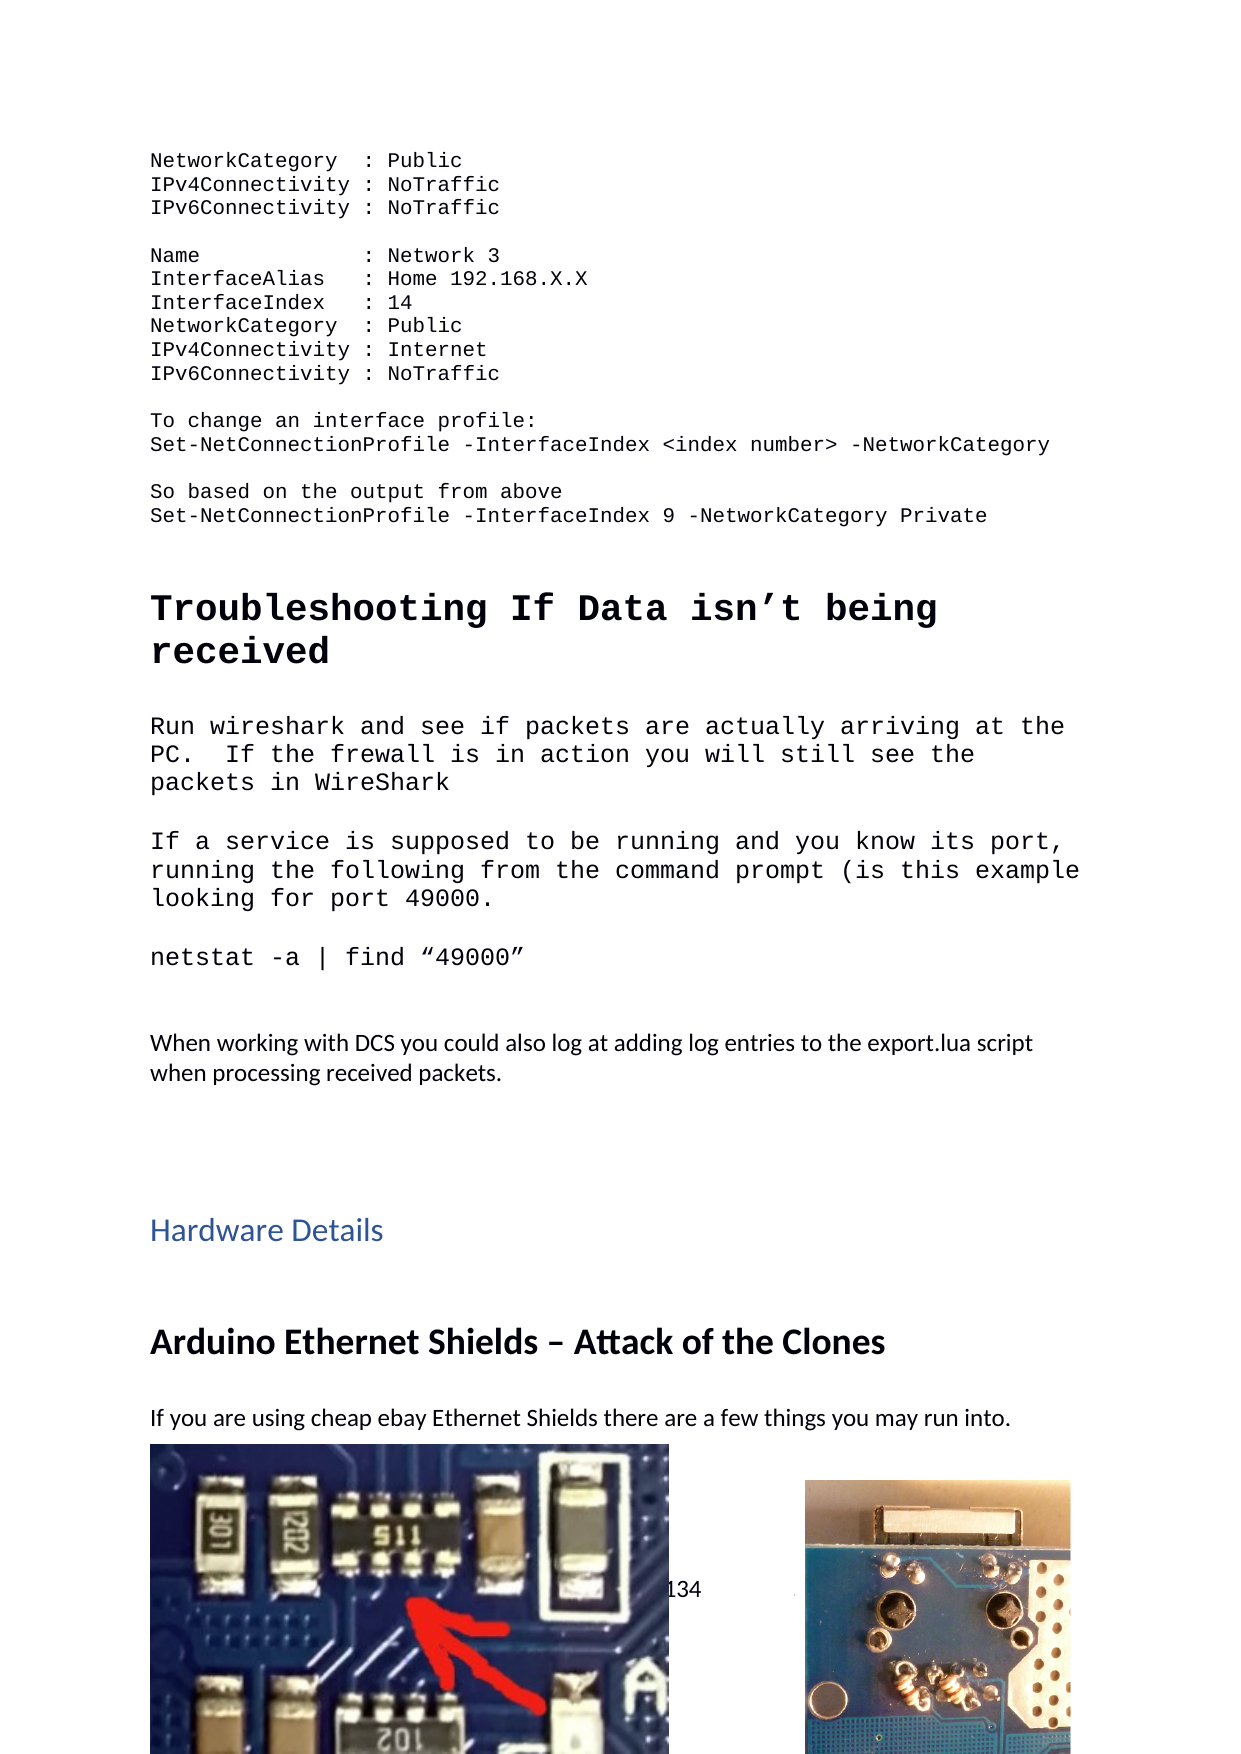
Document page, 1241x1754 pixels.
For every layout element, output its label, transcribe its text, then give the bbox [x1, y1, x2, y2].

text IPv4Connectivity : NoTraffic [150, 174, 1090, 197]
text Name : Network 3 [150, 244, 1090, 268]
text Run wireshark and see if packets are actually arriving at the PC. If the frewall is in action you will still see the packets in WireShark [150, 713, 1090, 798]
text NetworkCategory : Public [150, 150, 1090, 174]
picture [150, 1444, 669, 1754]
text IPv6Connectivity : NoTraffic [150, 363, 1090, 386]
text IPv6Connectivity : NoTraffic [150, 197, 1090, 221]
text If a service is supposed to be running and you know its port, running the following from the command prompt (is this example looking for port 49000. [150, 829, 1090, 914]
subtitle Troubleshooting If Data isn’t being received [150, 589, 1090, 674]
text Set-NetConnectionProfile -InterfaceIndex 9 -NetworkCategory Private [150, 505, 1090, 528]
text NetworkCategory : Public [150, 316, 1090, 339]
subtitle Hardware Details [150, 1209, 1090, 1250]
text InterfaceAlias : Home 192.168.X.X [150, 268, 1090, 292]
text When working with DCS you could also log at adding log entries to the export.lua script when processing received packets. [150, 1027, 1090, 1088]
text Set-NetConnectionProfile -InterfaceIndex <index number> -NetworkCategory [150, 434, 1090, 457]
text To change an interface profile: [150, 410, 1090, 434]
text If you are using cheap ebay Ethernet Shields there are a few things you may run into. [150, 1403, 1090, 1433]
text So based on the output from above [150, 481, 1090, 505]
text InterfaceIndex : 14 [150, 292, 1090, 316]
text IPv4Connectivity : Internet [150, 339, 1090, 363]
subtitle Arduino Ethernet Shields – Attack of the Clones [150, 1318, 1090, 1364]
text netstat -a | find “49000” [150, 944, 1090, 973]
